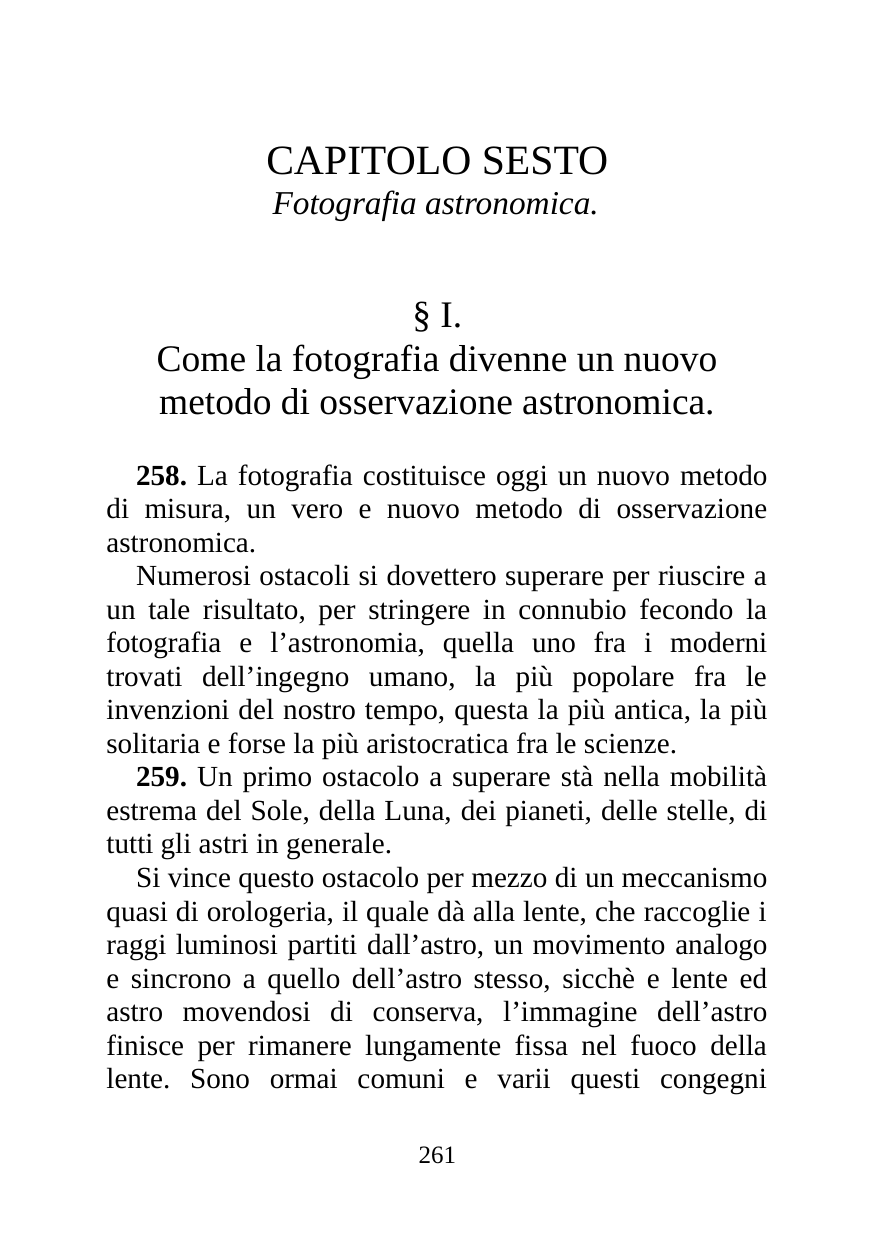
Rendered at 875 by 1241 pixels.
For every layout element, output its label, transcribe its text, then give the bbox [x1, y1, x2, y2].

text 259. Un primo ostacolo a superare stà nella mobilità estrema del Sole, della Luna, dei pianeti, delle stelle, di tutti gli astri in generale. [106, 759, 768, 860]
text Si vince questo ostacolo per mezzo di un meccanismo quasi di orologeria, il quale dà alla lente, che raccoglie i raggi luminosi partiti dall’astro, un movimento analogo e sincrono a quello dell’astro stesso, sicchè e lente ed astro movendosi di conserva, l’immagine dell’astro finisce per rimanere lungamente fissa nel fuoco della lente. Sono ormai comuni e varii questi congegni [106, 860, 768, 1095]
text 258. La fotografia costituisce oggi un nuovo metodo di misura, un vero e nuovo metodo di osservazione astronomica. [106, 458, 768, 558]
subtitle CAPITOLO SESTO Fotografia astronomica. [106, 136, 768, 222]
text Numerosi ostacoli si dovettero superare per riuscire a un tale risultato, per stringere in connubio fecondo la fotografia e l’astronomia, quella uno fra i moderni trovati dell’ingegno umano, la più popolare fra le invenzioni del nostro tempo, questa la più antica, la più solitaria e forse la più aristocratica fra le scienze. [106, 558, 768, 759]
subtitle § I. Come la fotografia divenne un nuovo metodo di osservazione astronomica. [106, 293, 768, 422]
